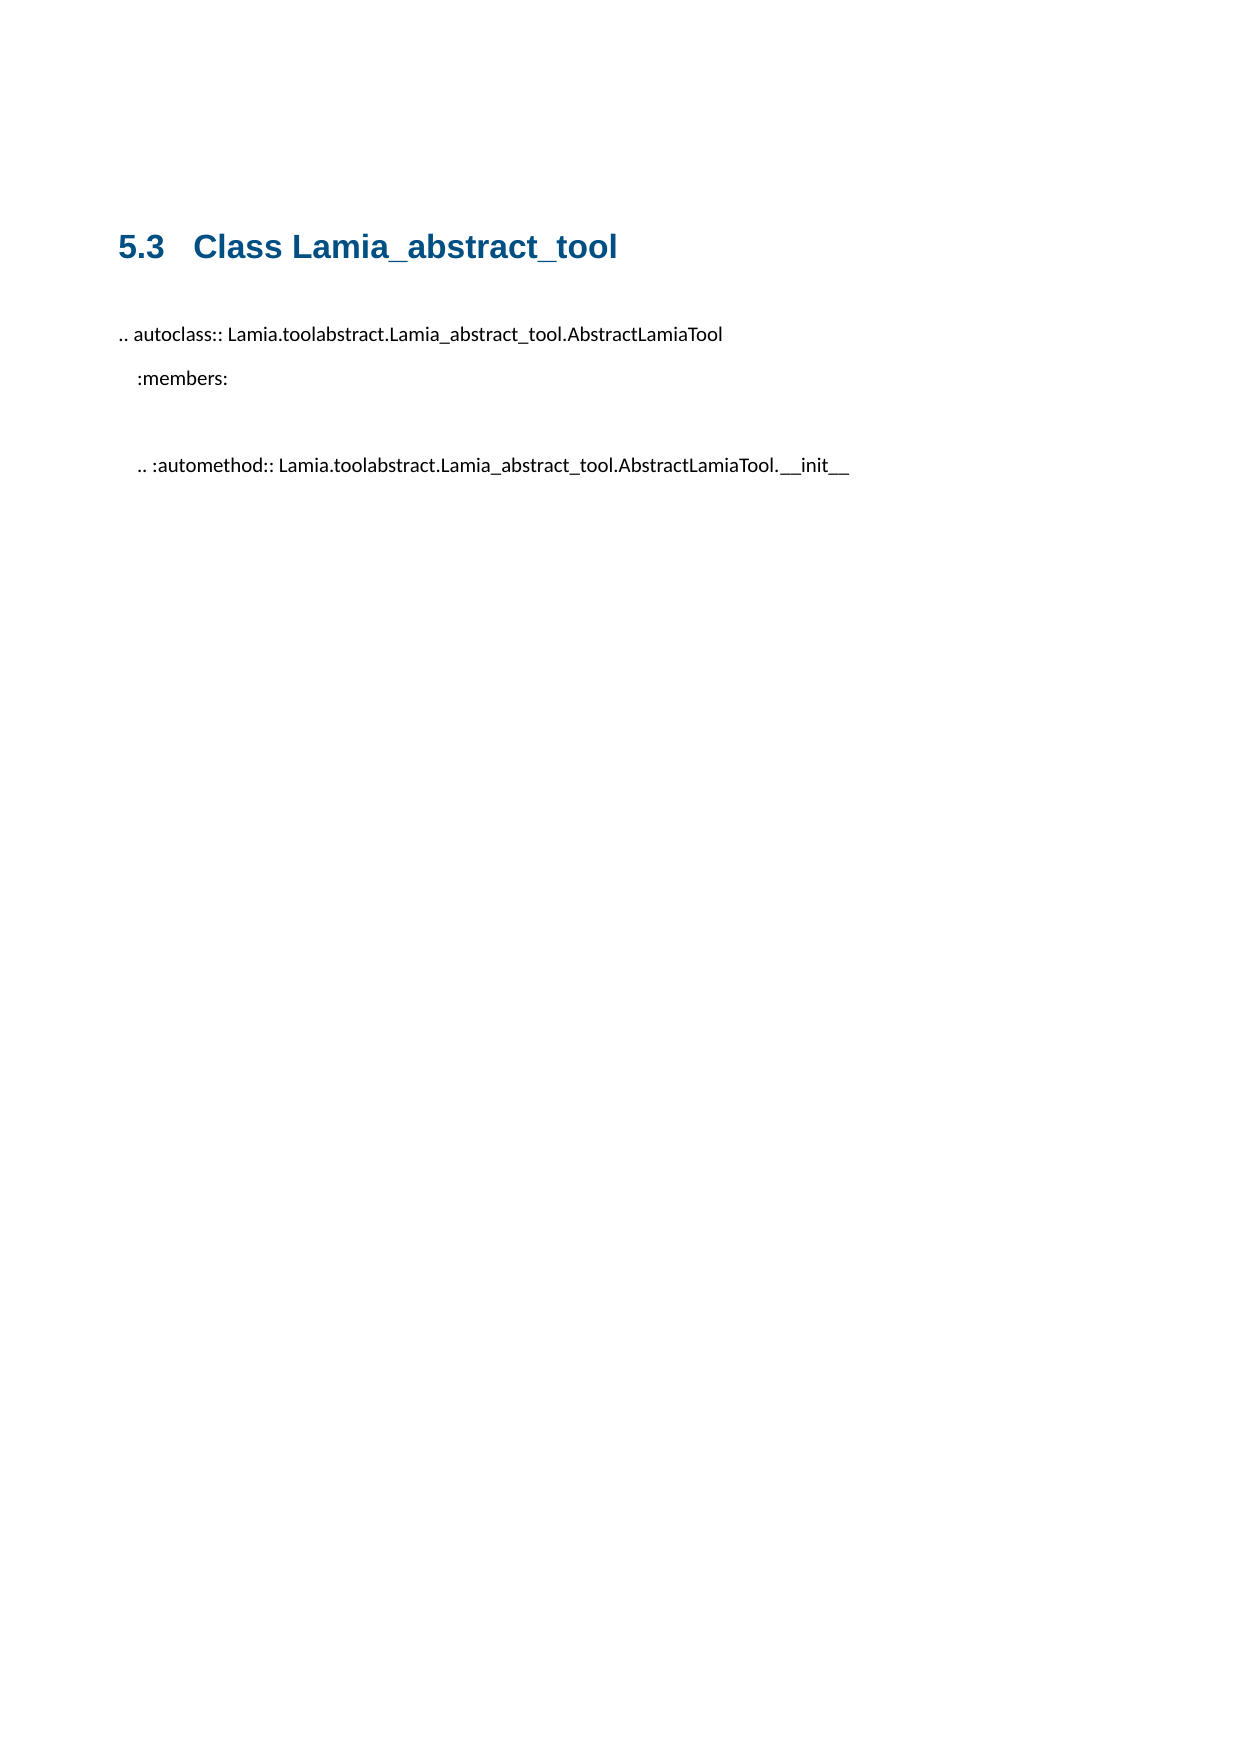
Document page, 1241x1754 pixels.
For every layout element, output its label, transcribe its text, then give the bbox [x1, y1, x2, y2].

subtitle Class Lamia_abstract_tool [118, 226, 1122, 265]
text .. autoclass:: Lamia.toolabstract.Lamia_abstract_tool.AbstractLamiaTool [118, 321, 1122, 347]
text :members: [118, 365, 1122, 391]
text .. :automethod:: Lamia.toolabstract.Lamia_abstract_tool.AbstractLamiaTool.__init__ [118, 453, 1122, 478]
